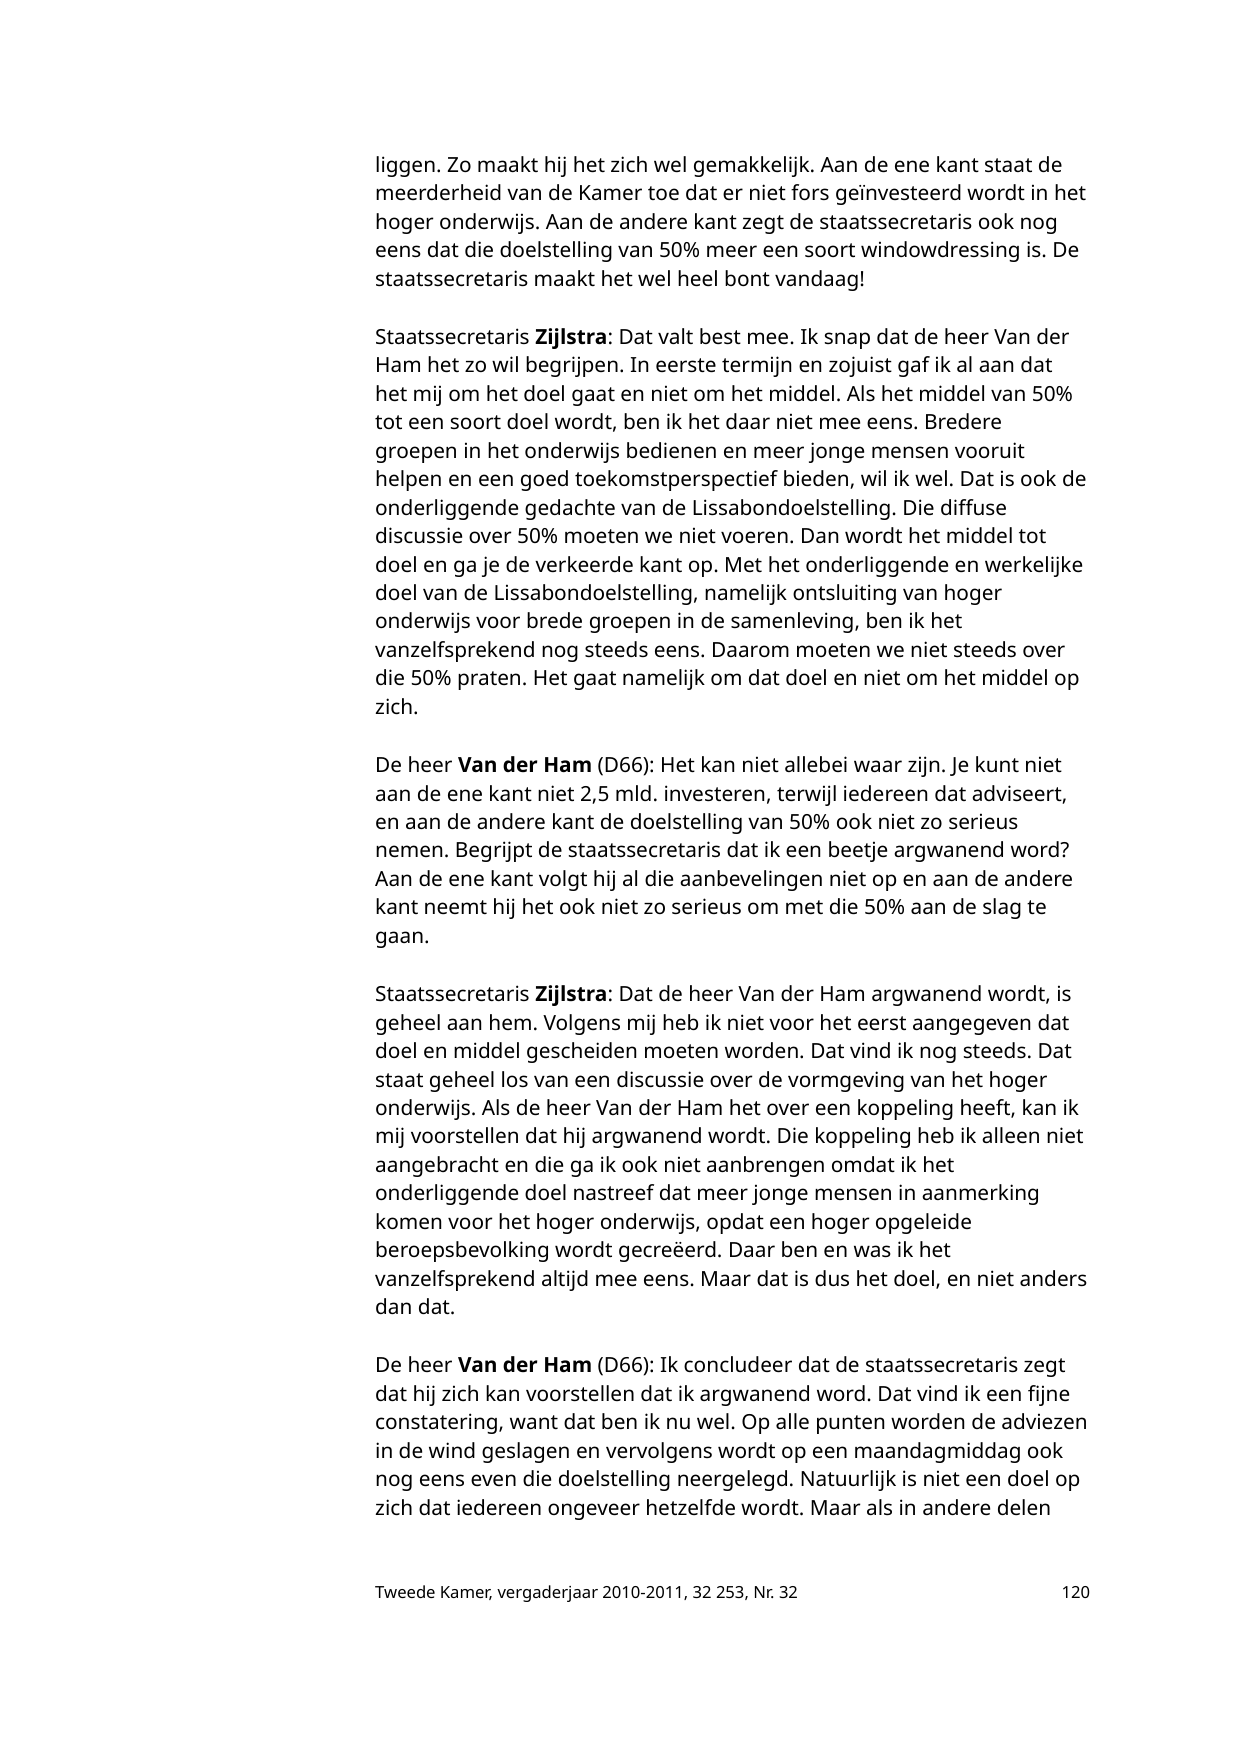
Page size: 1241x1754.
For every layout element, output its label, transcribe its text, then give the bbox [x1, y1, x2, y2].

text liggen. Zo maakt hij het zich wel gemakkelijk. Aan de ene kant staat de meerderheid van de Kamer toe dat er niet fors geïnvesteerd wordt in het hoger onderwijs. Aan de andere kant zegt de staatssecretaris ook nog eens dat die doelstelling van 50% meer een soort windowdressing is. De staatssecretaris maakt het wel heel bont vandaag! [375, 150, 1090, 292]
text Staatssecretaris Zijlstra: Dat de heer Van der Ham argwanend wordt, is geheel aan hem. Volgens mij heb ik niet voor het eerst aangegeven dat doel en middel gescheiden moeten worden. Dat vind ik nog steeds. Dat staat geheel los van een discussie over de vormgeving van het hoger onderwijs. Als de heer Van der Ham het over een koppeling heeft, kan ik mij voorstellen dat hij argwanend wordt. Die koppeling heb ik alleen niet aangebracht en die ga ik ook niet aanbrengen omdat ik het onderliggende doel nastreef dat meer jonge mensen in aanmerking komen voor het hoger onderwijs, opdat een hoger opgeleide beroepsbevolking wordt gecreëerd. Daar ben en was ik het vanzelfsprekend altijd mee eens. Maar dat is dus het doel, en niet anders dan dat. [375, 979, 1090, 1321]
text De heer Van der Ham (D66): Het kan niet allebei waar zijn. Je kunt niet aan de ene kant niet 2,5 mld. investeren, terwijl iedereen dat adviseert, en aan de andere kant de doelstelling van 50% ook niet zo serieus nemen. Begrijpt de staatssecretaris dat ik een beetje argwanend word? Aan de ene kant volgt hij al die aanbevelingen niet op en aan de andere kant neemt hij het ook niet zo serieus om met die 50% aan de slag te gaan. [375, 750, 1090, 949]
text Staatssecretaris Zijlstra: Dat valt best mee. Ik snap dat de heer Van der Ham het zo wil begrijpen. In eerste termijn en zojuist gaf ik al aan dat het mij om het doel gaat en niet om het middel. Als het middel van 50% tot een soort doel wordt, ben ik het daar niet mee eens. Bredere groepen in het onderwijs bedienen en meer jonge mensen vooruit helpen en een goed toekomstperspectief bieden, wil ik wel. Dat is ook de onderliggende gedachte van de Lissabondoelstelling. Die diffuse discussie over 50% moeten we niet voeren. Dan wordt het middel tot doel en ga je de verkeerde kant op. Met het onderliggende en werkelijke doel van de Lissabondoelstelling, namelijk ontsluiting van hoger onderwijs voor brede groepen in de samenleving, ben ik het vanzelfsprekend nog steeds eens. Daarom moeten we niet steeds over die 50% praten. Het gaat namelijk om dat doel en niet om het middel op zich. [375, 322, 1090, 720]
text De heer Van der Ham (D66): Ik concludeer dat de staatssecretaris zegt dat hij zich kan voorstellen dat ik argwanend word. Dat vind ik een fijne constatering, want dat ben ik nu wel. Op alle punten worden de adviezen in de wind geslagen en vervolgens wordt op een maandagmiddag ook nog eens even die doelstelling neergelegd. Natuurlijk is niet een doel op zich dat iedereen ongeveer hetzelfde wordt. Maar als in andere delen [375, 1351, 1090, 1521]
